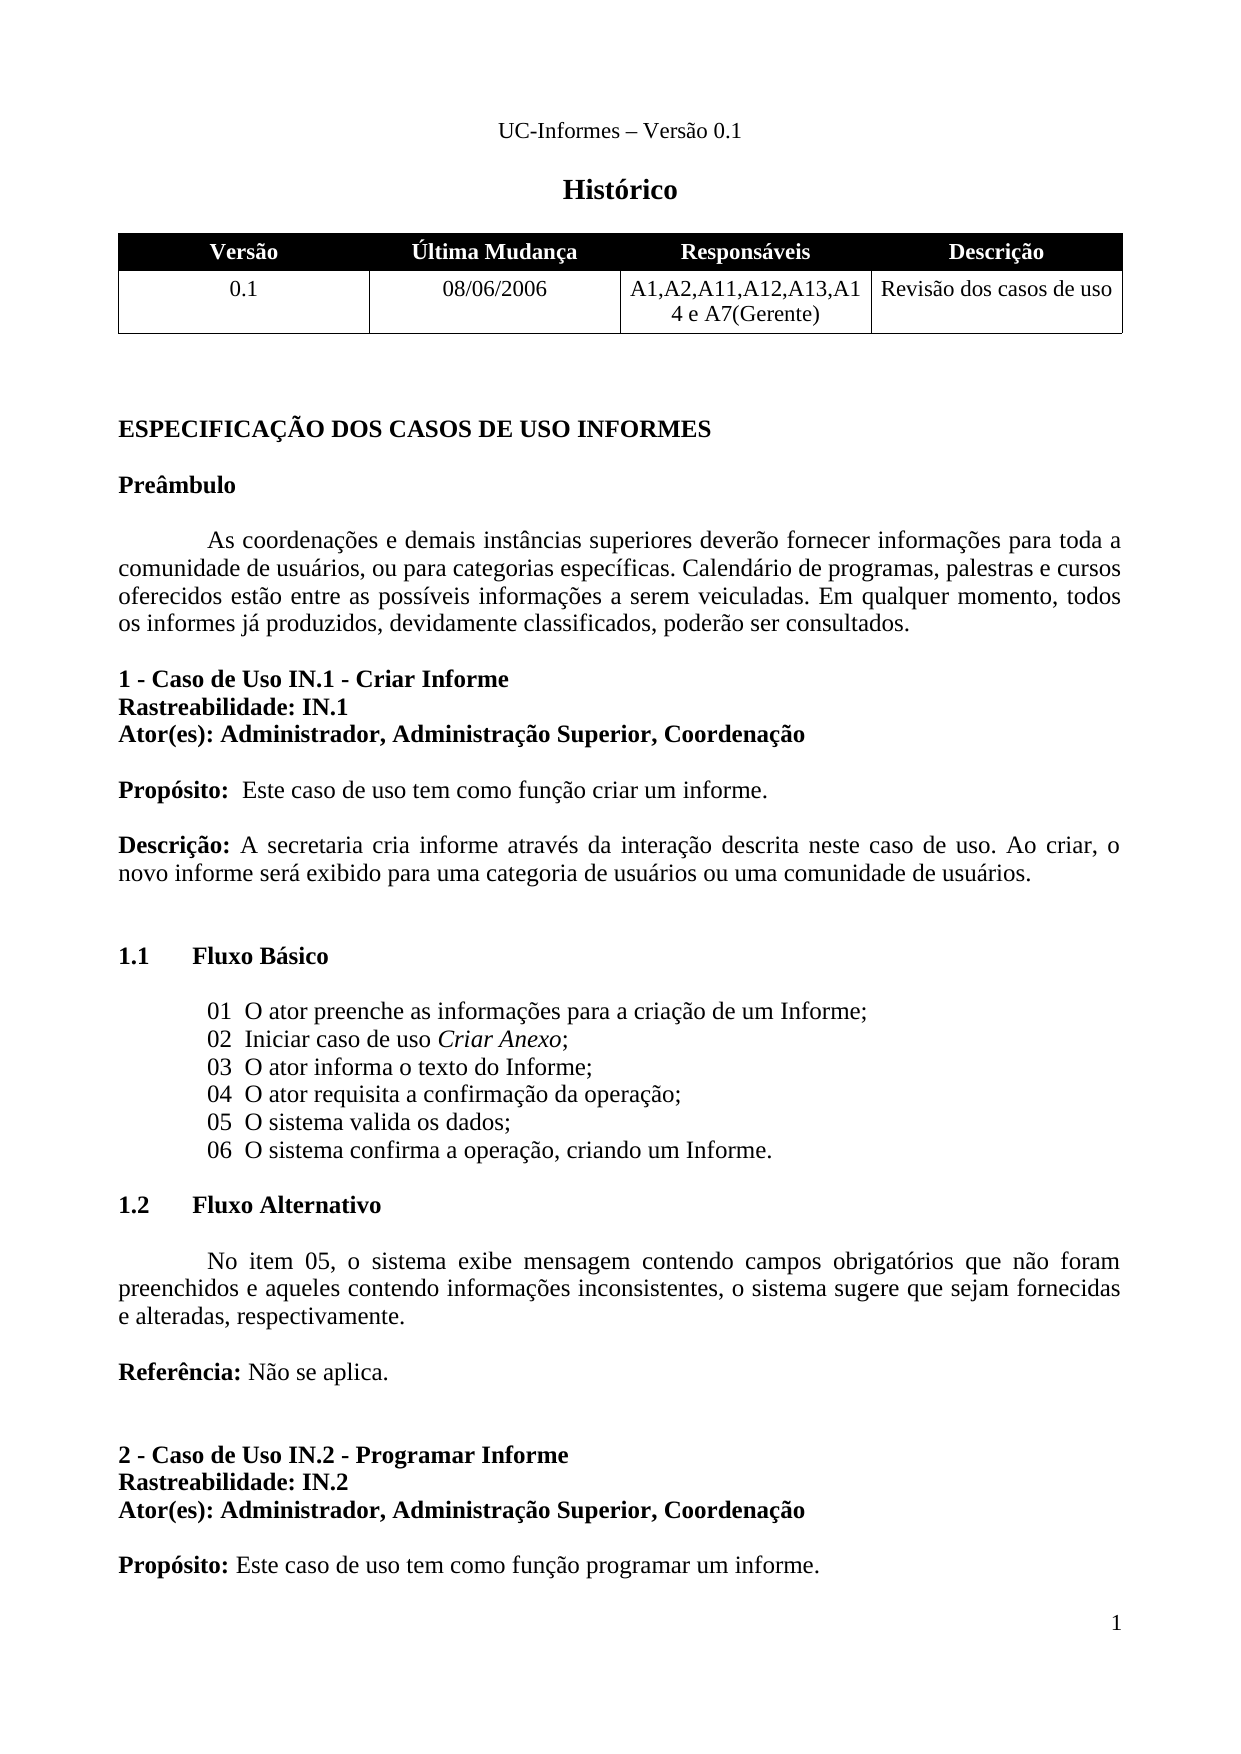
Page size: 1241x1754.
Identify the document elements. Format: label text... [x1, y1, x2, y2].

text 06 O sistema confirma a operação, criando um Informe. [118, 1136, 1122, 1164]
text Referência: Não se aplica. [118, 1358, 1122, 1385]
text 1.1 Fluxo Básico [118, 942, 1122, 970]
table_header Descrição [872, 234, 1122, 270]
text 01 O ator preenche as informações para a criação de um Informe; [118, 997, 1122, 1025]
text 04 O ator requisita a confirmação da operação; [118, 1081, 1122, 1108]
text Histórico [118, 173, 1122, 205]
table_cell 0.1 [119, 271, 369, 332]
text 1.2 Fluxo Alternativo [118, 1191, 1122, 1219]
text Propósito: Este caso de uso tem como função criar um informe. [118, 776, 1122, 803]
text Ator(es): Administrador, Administração Superior, Coordenação [118, 720, 1122, 748]
text Rastreabilidade: IN.1 [118, 693, 1122, 720]
text Ator(es): Administrador, Administração Superior, Coordenação [118, 1496, 1122, 1524]
text Preâmbulo [118, 471, 1122, 499]
text As coordenações e demais instâncias superiores deverão fornecer informações para toda a comunidade de usuários, ou para categorias específicas. Calendário de programas, palestras e cursos oferecidos estão entre as possíveis informações a serem veiculadas. Em qualquer momento, todos os informes já produzidos, devidamente classificados, poderão ser consultados. [118, 526, 1122, 637]
table_cell Revisão dos casos de uso [872, 271, 1122, 332]
text Rastreabilidade: IN.2 [118, 1468, 1122, 1496]
table_cell 08/06/2006 [370, 271, 620, 332]
table_header Versão [119, 234, 369, 270]
table_cell A1,A2,A11,A12,A13,A14 e A7(Gerente) [621, 271, 871, 332]
text 1 - Caso de Uso IN.1 - Criar Informe [118, 665, 1122, 693]
text 2 - Caso de Uso IN.2 - Programar Informe [118, 1441, 1122, 1468]
text 05 O sistema valida os dados; [118, 1108, 1122, 1136]
text Propósito: Este caso de uso tem como função programar um informe. [118, 1552, 1122, 1579]
table_header Responsáveis [621, 234, 871, 270]
text No item 05, o sistema exibe mensagem contendo campos obrigatórios que não foram preenchidos e aqueles contendo informações inconsistentes, o sistema sugere que sejam fornecidas e alteradas, respectivamente. [118, 1247, 1122, 1330]
text 02 Iniciar caso de uso Criar Anexo; [118, 1025, 1122, 1053]
text Descrição: A secretaria cria informe através da interação descrita neste caso de uso. Ao criar, o novo informe será exibido para uma categoria de usuários ou uma comunidade de usuários. [118, 831, 1122, 887]
table_header Última Mudança [370, 234, 620, 270]
text 03 O ator informa o texto do Informe; [118, 1053, 1122, 1081]
text ESPECIFICAÇÃO DOS CASOS DE USO INFORMES [118, 416, 1122, 443]
